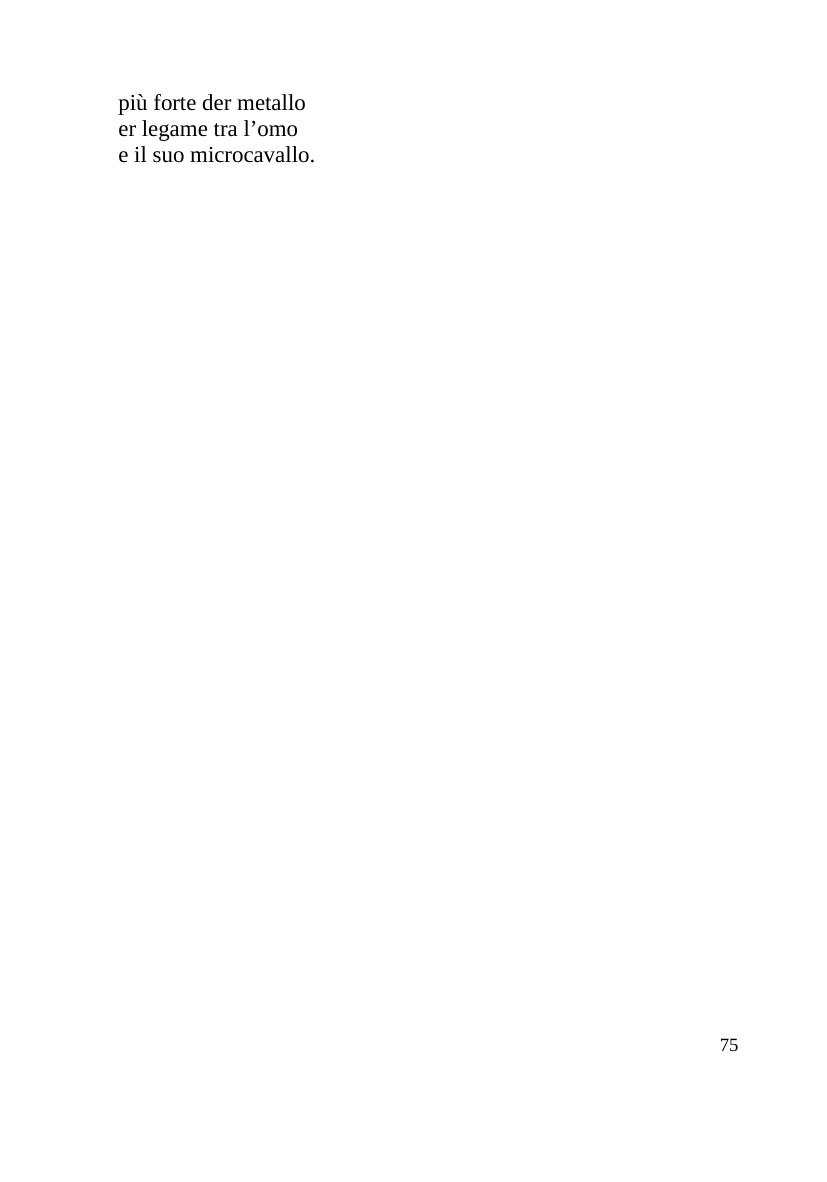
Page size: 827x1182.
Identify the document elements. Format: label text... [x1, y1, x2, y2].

text più forte der metallo [88, 88, 738, 115]
text er legame tra l’omo [88, 115, 738, 141]
text e il suo microcavallo. [88, 141, 738, 168]
